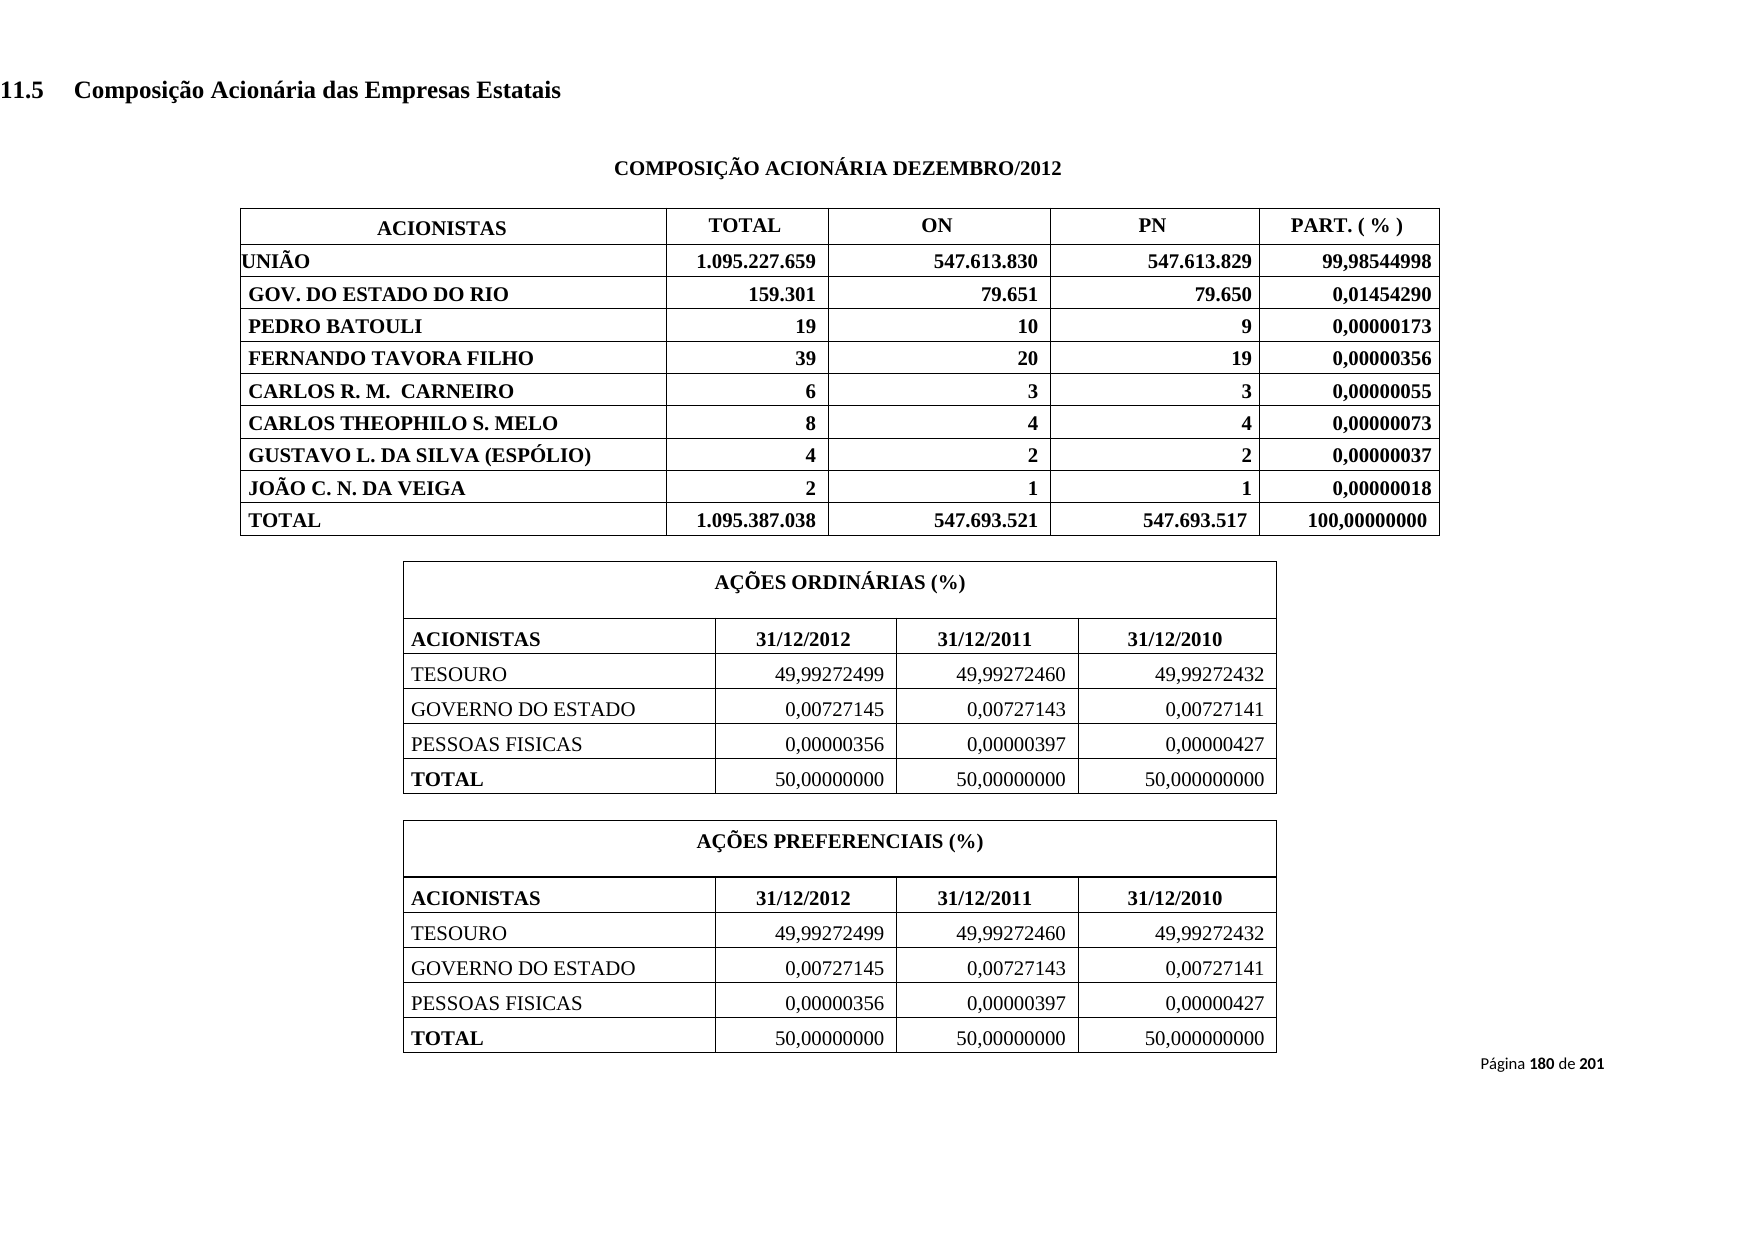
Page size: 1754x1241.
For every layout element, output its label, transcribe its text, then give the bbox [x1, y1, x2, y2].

table_cell 99,98544998 [1260, 245, 1439, 276]
table_cell 0,00727145 [716, 948, 896, 982]
table_cell 0,00727145 [716, 689, 896, 723]
table_cell ACIONISTAS [404, 619, 715, 653]
table_cell 50,000000000 [1079, 1018, 1276, 1052]
table_cell GUSTAVO L. DA SILVA (ESPÓLIO) [241, 439, 666, 470]
table_cell 0,00000356 [716, 983, 896, 1017]
table_cell 50,00000000 [716, 759, 896, 793]
table_cell TOTAL [404, 759, 715, 793]
table_cell 0,00727141 [1079, 948, 1276, 982]
table_cell TOTAL [241, 503, 666, 534]
table_cell 19 [667, 309, 828, 341]
table_cell 50,00000000 [897, 1018, 1078, 1052]
table_cell 0,00000427 [1079, 983, 1276, 1017]
table_cell 20 [829, 342, 1050, 373]
table_cell JOÃO C. N. DA VEIGA [241, 471, 666, 502]
table_cell 1.095.387.038 [667, 503, 828, 534]
table_cell PESSOAS FISICAS [404, 724, 715, 758]
table_cell 0,00000427 [1079, 724, 1276, 758]
table_cell 50,00000000 [716, 1018, 896, 1052]
table_header ON [829, 209, 1050, 243]
text COMPOSIÇÃO ACIONÁRIA DEZEMBRO/2012 [123, 156, 1557, 180]
table_cell CARLOS R. M. CARNEIRO [241, 374, 666, 405]
table_cell 79.650 [1051, 277, 1259, 308]
table_cell 4 [829, 406, 1050, 437]
table_cell 0,01454290 [1260, 277, 1439, 308]
table_cell 79.651 [829, 277, 1050, 308]
table_cell 547.613.830 [829, 245, 1050, 276]
table_header PART. ( % ) [1260, 209, 1439, 243]
table_cell 547.613.829 [1051, 245, 1259, 276]
table_cell GOVERNO DO ESTADO [404, 689, 715, 723]
table_cell PESSOAS FISICAS [404, 983, 715, 1017]
table_header AÇÕES ORDINÁRIAS (%) [715, 562, 1078, 618]
table_header TOTAL [667, 209, 828, 243]
table_cell 50,00000000 [897, 759, 1078, 793]
table_cell 0,00727143 [897, 689, 1078, 723]
table_header [1078, 821, 1276, 876]
table_cell 9 [1051, 309, 1259, 341]
table_cell 0,00000356 [716, 724, 896, 758]
table_cell 39 [667, 342, 828, 373]
table_cell 0,00000073 [1260, 406, 1439, 437]
table_cell 4 [667, 439, 828, 470]
table_cell FERNANDO TAVORA FILHO [241, 342, 666, 373]
table_cell 0,00000356 [1260, 342, 1439, 373]
table_cell 31/12/2010 [1079, 619, 1276, 653]
table_cell 31/12/2012 [716, 619, 896, 653]
table_cell 31/12/2011 [897, 619, 1078, 653]
table_cell 49,99272499 [716, 913, 896, 947]
table_cell GOVERNO DO ESTADO [404, 948, 715, 982]
table_cell 159.301 [667, 277, 828, 308]
table_cell 3 [829, 374, 1050, 405]
table_cell 49,99272460 [897, 654, 1078, 688]
table_cell 0,00727143 [897, 948, 1078, 982]
table_cell 31/12/2012 [716, 878, 896, 912]
table_cell CARLOS THEOPHILO S. MELO [241, 406, 666, 437]
table_cell TESOURO [404, 654, 715, 688]
table_cell 4 [1051, 406, 1259, 437]
table_cell 547.693.517 [1051, 503, 1259, 534]
table_cell 100,00000000 [1260, 503, 1439, 534]
table_cell GOV. DO ESTADO DO RIO [241, 277, 666, 308]
table_cell 547.693.521 [829, 503, 1050, 534]
table_cell 49,99272432 [1079, 654, 1276, 688]
table_cell 1 [1051, 471, 1259, 502]
table_cell 31/12/2010 [1079, 878, 1276, 912]
table_cell 6 [667, 374, 828, 405]
list Composição Acionária das Empresas Estatais [0, 75, 1607, 104]
table_cell 0,00727141 [1079, 689, 1276, 723]
table_cell UNIÃO [241, 245, 666, 276]
table_cell 0,00000173 [1260, 309, 1439, 341]
table_cell 8 [667, 406, 828, 437]
table_header ACIONISTAS [241, 209, 666, 243]
table_cell 0,00000018 [1260, 471, 1439, 502]
table_header PN [1051, 209, 1259, 243]
table_cell 2 [829, 439, 1050, 470]
table_cell 0,00000055 [1260, 374, 1439, 405]
text Página 180 de 201 [74, 1053, 1608, 1073]
table_cell 10 [829, 309, 1050, 341]
table_cell 19 [1051, 342, 1259, 373]
table_cell 1.095.227.659 [667, 245, 828, 276]
table_cell 3 [1051, 374, 1259, 405]
table_cell 1 [829, 471, 1050, 502]
table_header ÇÕES PREFERENCIAIS (%) [715, 821, 1078, 876]
table_header [1078, 562, 1276, 618]
table_cell PEDRO BATOULI [241, 309, 666, 341]
table_cell ACIONISTAS [404, 878, 715, 912]
table_cell 49,99272499 [716, 654, 896, 688]
table_header A [404, 821, 715, 876]
table_cell 49,99272432 [1079, 913, 1276, 947]
table_cell 0,00000037 [1260, 439, 1439, 470]
table_header [404, 562, 715, 618]
table_cell 2 [1051, 439, 1259, 470]
table_cell 0,00000397 [897, 983, 1078, 1017]
table_cell 49,99272460 [897, 913, 1078, 947]
table_cell TESOURO [404, 913, 715, 947]
table_cell 2 [667, 471, 828, 502]
table_cell 0,00000397 [897, 724, 1078, 758]
table_cell TOTAL [404, 1018, 715, 1052]
table_cell 50,000000000 [1079, 759, 1276, 793]
table_cell 31/12/2011 [897, 878, 1078, 912]
